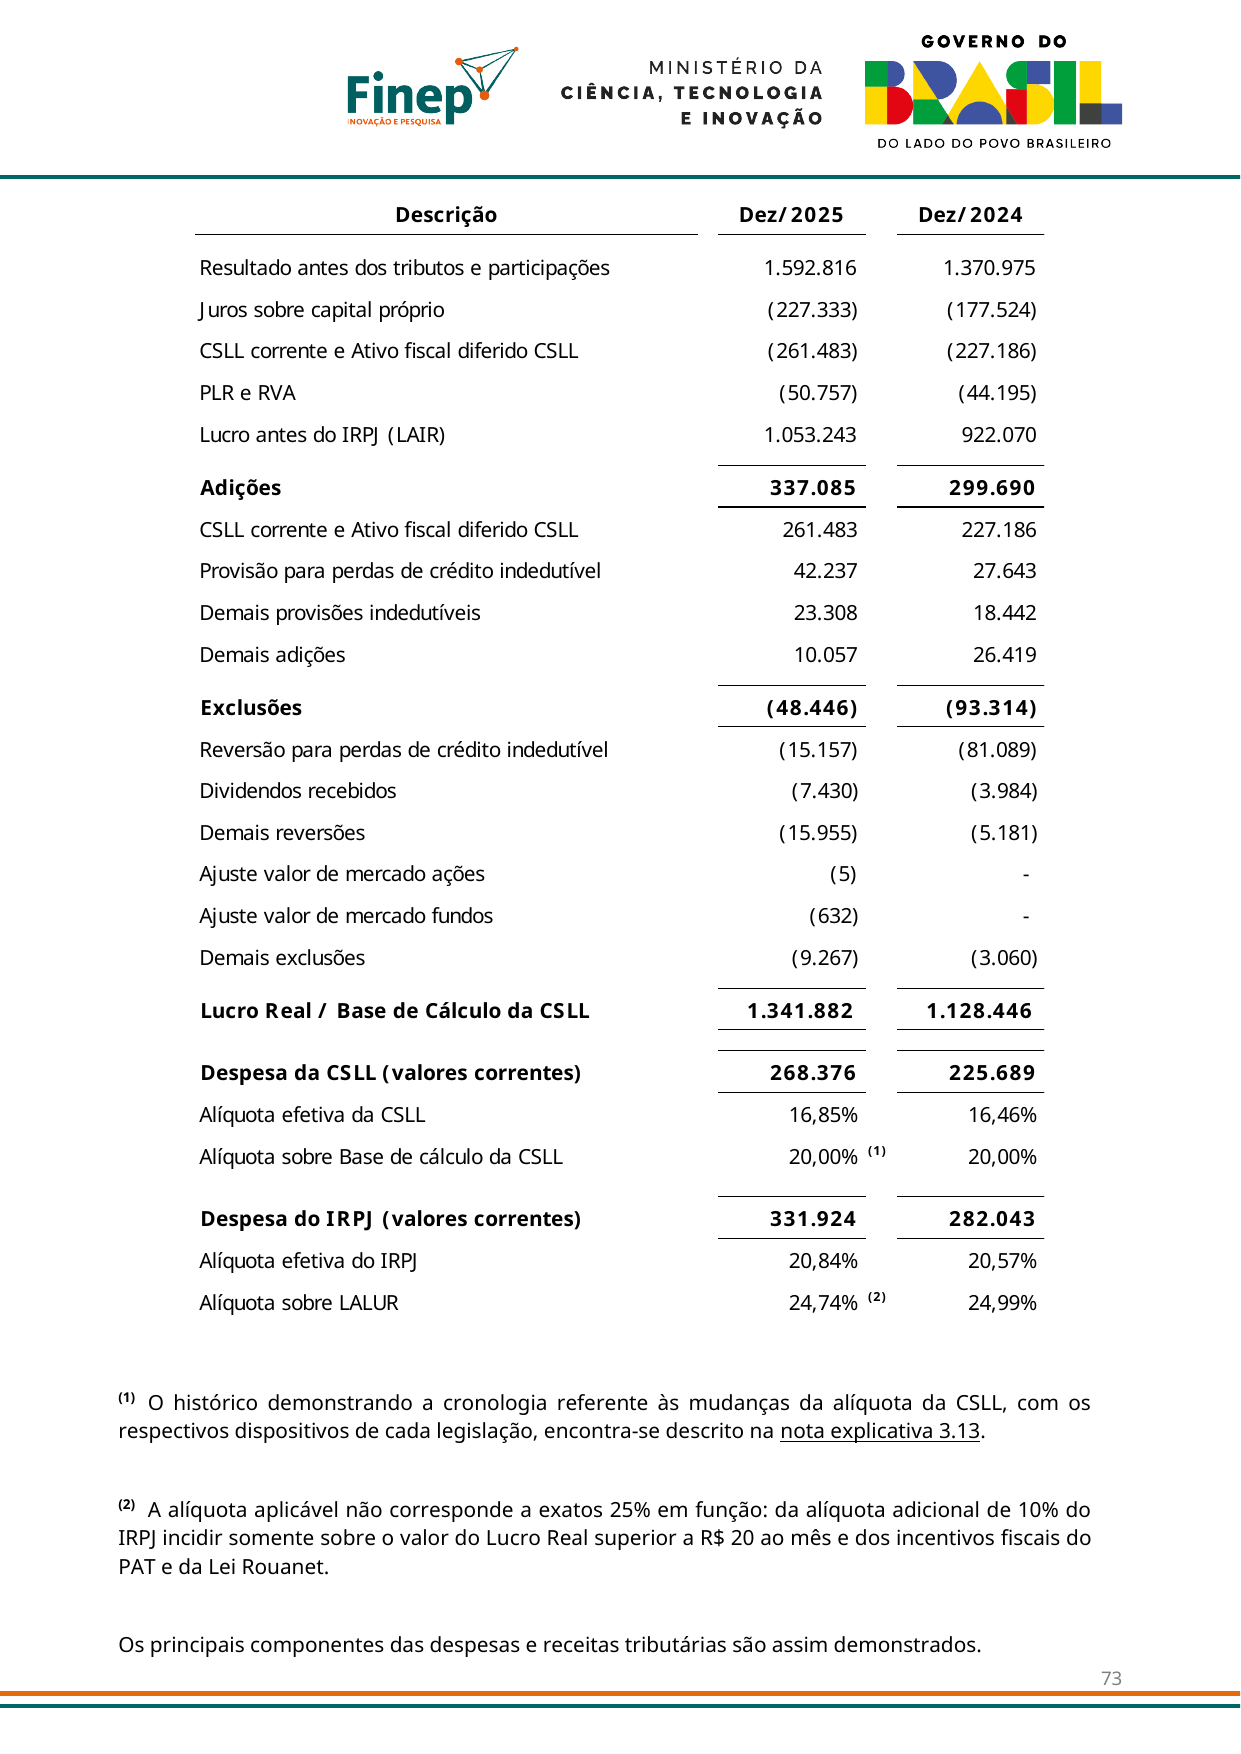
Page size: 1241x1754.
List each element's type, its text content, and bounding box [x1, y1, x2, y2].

text Os principais componentes das despesas e receitas tributárias são assim demonstrados. [118, 1630, 1093, 1659]
text (2) A alíquota aplicável não corresponde a exatos 25% em função: da alíquota adicional de 10% do IRPJ incidir somente sobre o valor do Lucro Real superior a R$ 20 ao mês e dos incentivos fiscais do PAT e da Lei Rouanet. [118, 1495, 1093, 1580]
text (1) O histórico demonstrando a cronologia referente às mudanças da alíquota da CSLL, com os respectivos dispositivos de cada legislação, encontra-se descrito na nota explicativa 3.13. [118, 1388, 1093, 1445]
